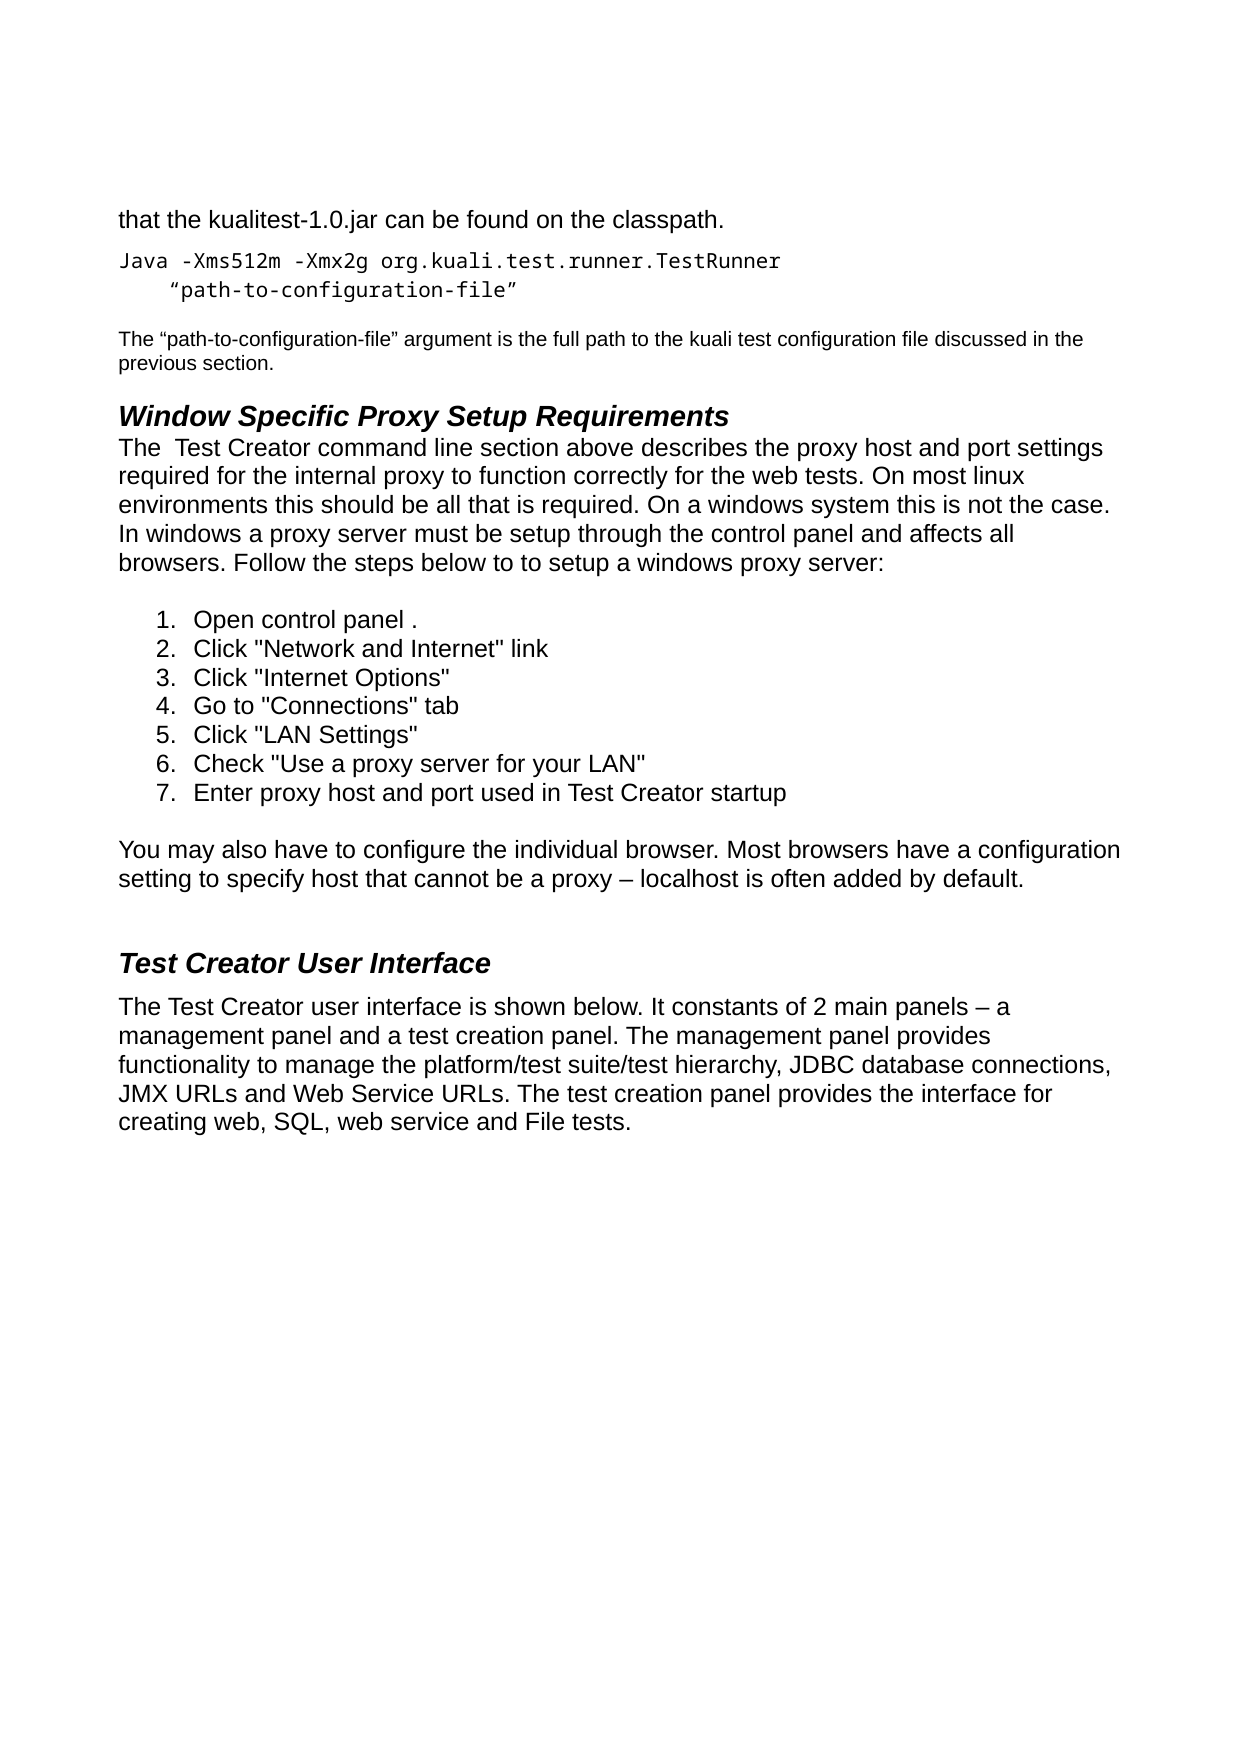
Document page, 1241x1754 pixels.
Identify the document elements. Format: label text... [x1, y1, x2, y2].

text Java -Xms512m -Xmx2g org.kuali.test.runner.TestRunner [118, 246, 1122, 275]
list Go to "Connections" tab [156, 691, 1122, 720]
text “path-to-configuration-file” [118, 275, 1122, 303]
text The Test Creator command line section above describes the proxy host and port settings required for the internal proxy to function correctly for the web tests. On most linux environments this should be all that is required. On a windows system this is not the case. In windows a proxy server must be setup through the control panel and affects all browsers. Follow the steps below to to setup a windows proxy server: [118, 433, 1122, 576]
subtitle Test Creator User Interface [118, 946, 1122, 980]
subtitle Window Specific Proxy Setup Requirements [118, 399, 1122, 433]
list Click "Internet Options" [156, 663, 1122, 691]
list Open control panel . [156, 605, 1122, 634]
list Click "Network and Internet" link [156, 634, 1122, 663]
list Enter proxy host and port used in Test Creator startup [156, 778, 1122, 806]
text The “path-to-configuration-file” argument is the full path to the kuali test configuration file discussed in the previous section. [118, 327, 1122, 375]
text The Test Creator user interface is shown below. It constants of 2 main panels – a management panel and a test creation panel. The management panel provides functionality to manage the platform/test suite/test hierarchy, JDBC database connections, JMX URLs and Web Service URLs. The test creation panel provides the interface for creating web, SQL, web service and File tests. [118, 992, 1122, 1136]
text You may also have to configure the individual browser. Most browsers have a configuration setting to specify host that cannot be a proxy – localhost is often added by default. [118, 835, 1122, 893]
list Check "Use a proxy server for your LAN" [156, 749, 1122, 778]
list Click "LAN Settings" [156, 720, 1122, 749]
text that the kualitest-1.0.jar can be found on the classpath. [118, 205, 1122, 234]
